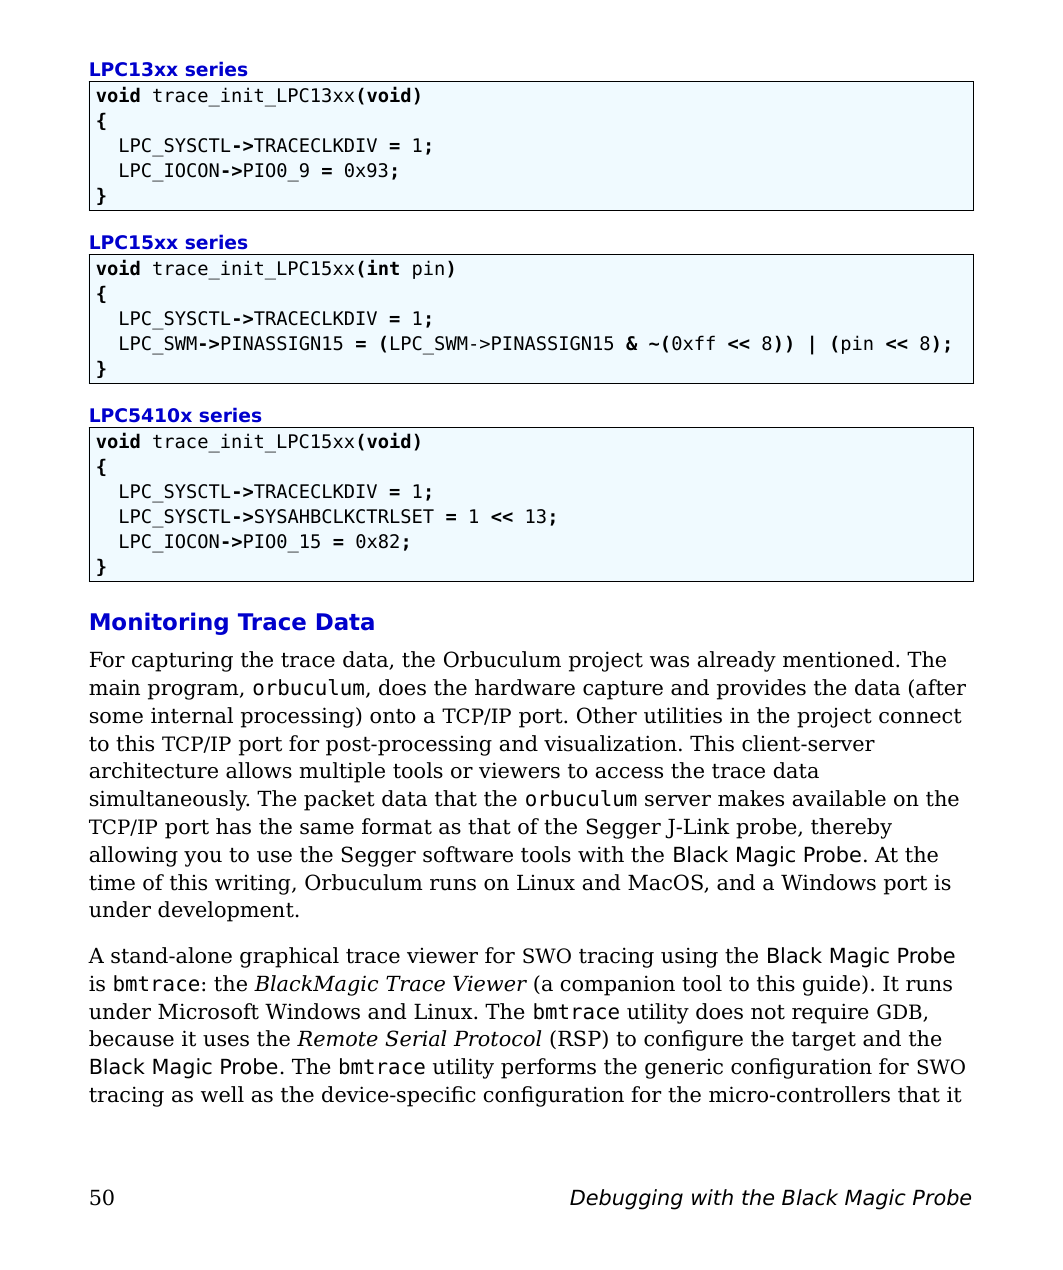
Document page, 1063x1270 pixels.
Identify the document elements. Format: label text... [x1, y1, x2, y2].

subtitle Monitoring Trace Data [88, 609, 974, 636]
text { [90, 279, 973, 304]
text LPC_SYSCTL->SYSAHBCLKCTRLSET = 1 << 13; [90, 502, 973, 527]
text LPC_IOCON->PIO0_15 = 0x82; [90, 527, 973, 552]
text For capturing the trace data, the Orbuculum project was already mentioned. The main program, orbuculum, does the hardware capture and provides the data (after some internal processing) onto a TCP/IP port. Other utilities in the project connect to this TCP/IP port for post-processing and visualization. This client-server architecture allows multiple tools or viewers to access the trace data simultaneously. The packet data that the orbuculum server makes available on the TCP/IP port has the same format as that of the Segger J-Link probe, thereby allowing you to use the Segger software tools with the Black Magic Probe. At the time of this writing, Orbuculum runs on Linux and MacOS, and a Windows port is under development. [88, 648, 974, 923]
text } [90, 354, 973, 383]
text LPC_SWM->PINASSIGN15 = (LPC_SWM->PINASSIGN15 & ~(0xff << 8)) | (pin << 8); [90, 329, 973, 354]
text A stand-alone graphical trace viewer for SWO tracing using the Black Magic Probe is bmtrace: the BlackMagic Trace Viewer (a companion tool to this guide). It runs under Microsoft Windows and Linux. The bmtrace utility does not require GDB, because it uses the Remote Serial Protocol (RSP) to configure the target and the Black Magic Probe. The bmtrace utility performs the generic configuration for SWO tracing as well as the device-specific configuration for the micro-controllers that it [88, 944, 974, 1107]
text { [90, 452, 973, 477]
subtitle LPC15xx series [88, 232, 974, 254]
text } [90, 552, 973, 581]
subtitle LPC13xx series [88, 59, 974, 81]
text void trace_init_LPC15xx(void) [90, 428, 973, 452]
text LPC_SYSCTL->TRACECLKDIV = 1; [90, 477, 973, 502]
text LPC_SYSCTL->TRACECLKDIV = 1; [90, 304, 973, 329]
text LPC_IOCON->PIO0_9 = 0x93; [90, 156, 973, 181]
text LPC_SYSCTL->TRACECLKDIV = 1; [90, 131, 973, 156]
subtitle LPC5410x series [88, 405, 974, 427]
text void trace_init_LPC13xx(void) [90, 82, 973, 106]
text { [90, 106, 973, 131]
text } [90, 181, 973, 210]
text void trace_init_LPC15xx(int pin) [90, 255, 973, 279]
